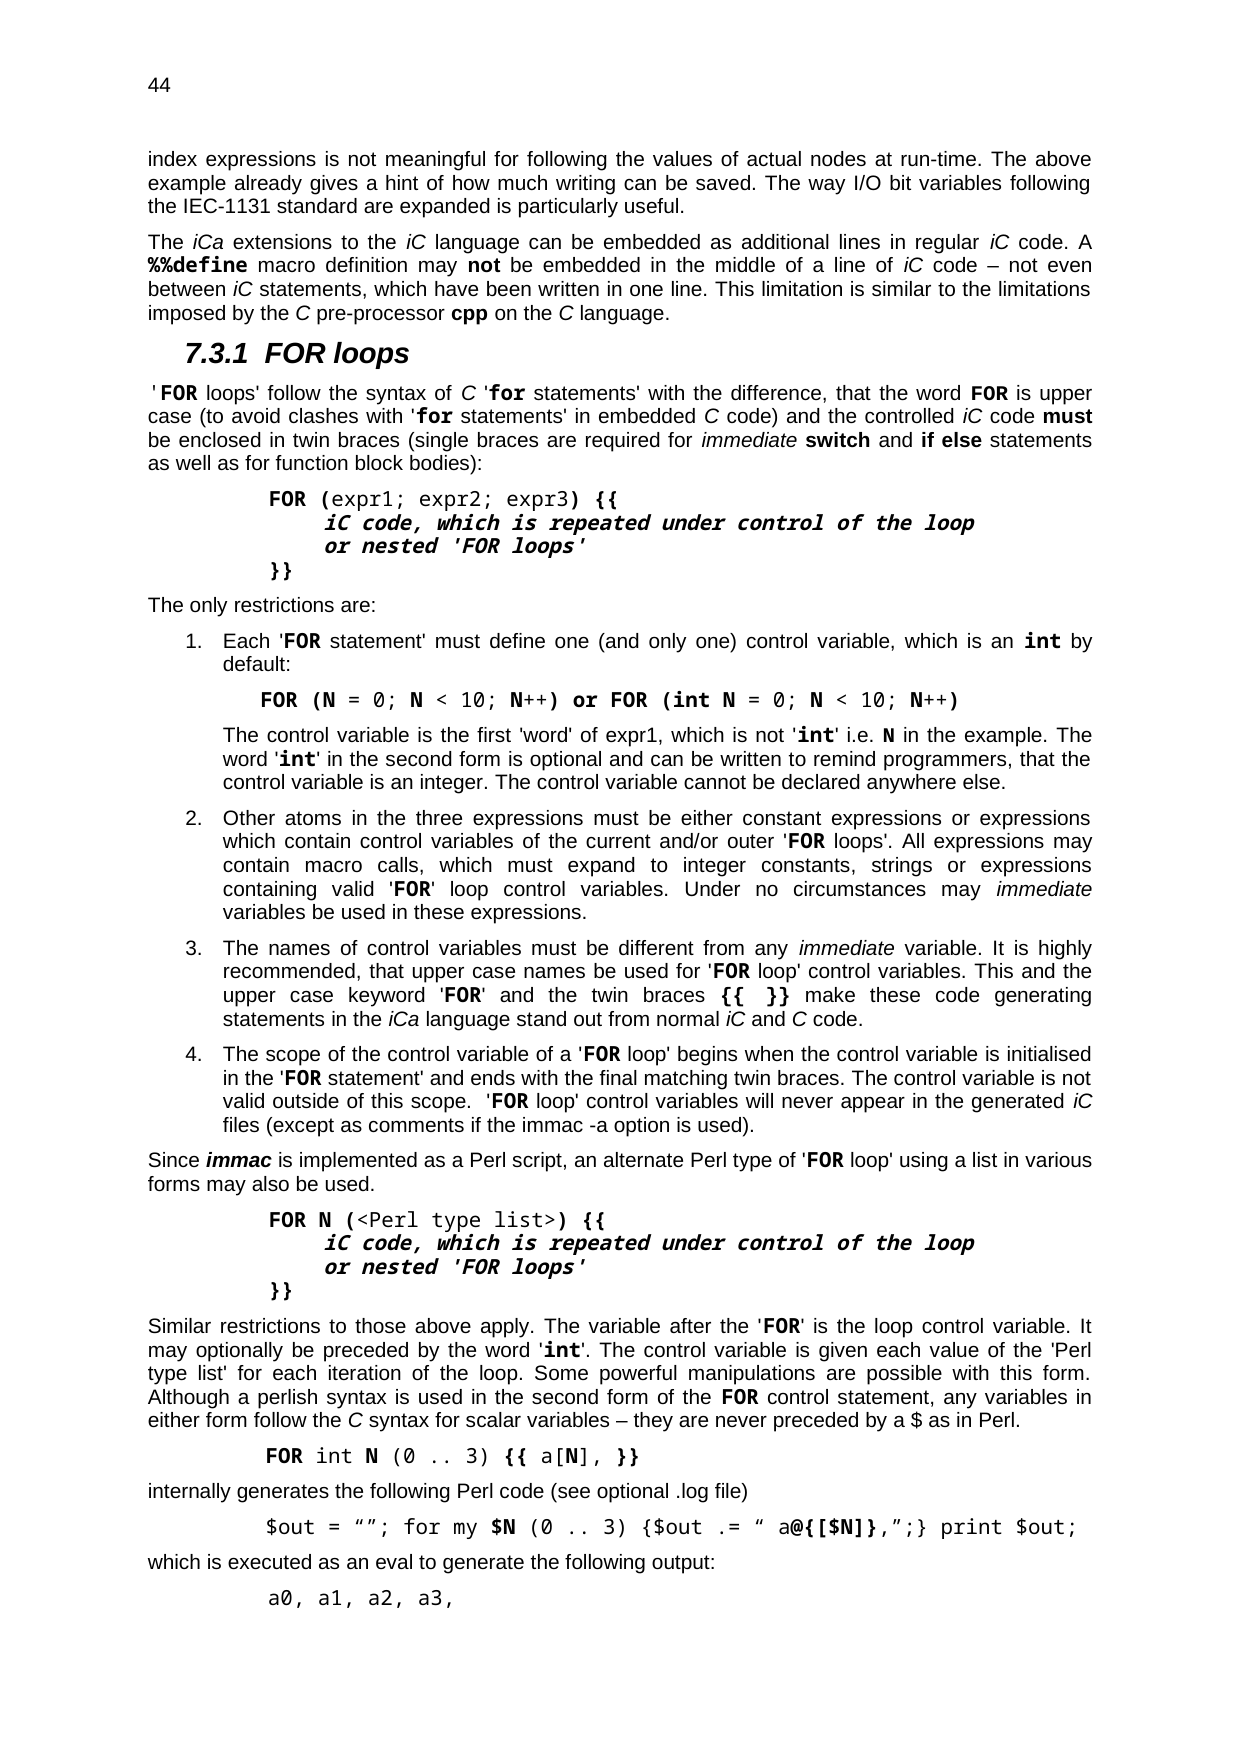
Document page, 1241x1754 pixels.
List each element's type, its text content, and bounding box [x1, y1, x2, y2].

list Each 'FOR statement' must define one (and only one) control variable, which is an int by default: [185, 629, 1092, 676]
text internally generates the following Perl code (see optional .log file) [148, 1480, 1092, 1503]
list The names of control variables must be different from any immediate variable. It is highly recommended, that upper case names be used for 'FOR loop' control variables. This and the upper case keyword 'FOR' and the twin braces {{ }} make these code generating statements in the iCa language stand out from normal iC and C code. [185, 936, 1092, 1031]
text a0, a1, a2, a3, [265, 1586, 1092, 1610]
text 'FOR loops' follow the syntax of C 'for statements' with the difference, that the word FOR is upper case (to avoid clashes with 'for statements' in embedded C code) and the controlled iC code must be enclosed in twin braces (single braces are required for immediate switch and if else statements as well as for function block bodies): [148, 381, 1092, 476]
text FOR (expr1; expr2; expr3) {{ iC code, which is repeated under control of the loop or nested 'FOR loops' }} [268, 487, 1092, 582]
text $out = “”; for my $N (0 .. 3) {$out .= “ a@{[$N]},”;} print $out; [265, 1515, 1092, 1539]
list The control variable is the first 'word' of expr1, which is not 'int' i.e. N in the example. The word 'int' in the second form is optional and can be written to remind programmers, that the control variable is an integer. The control variable cannot be declared anywhere else. [185, 724, 1092, 794]
text FOR int N (0 .. 3) {{ a[N], }} [265, 1444, 1092, 1468]
text index expressions is not meaningful for following the values of actual nodes at run-time. The above example already gives a hint of how much writing can be saved. The way I/O bit variables following the IEC-1131 standard are expanded is particularly useful. [148, 148, 1092, 219]
text The iCa extensions to the iC language can be embedded as additional lines in regular iC code. A %%define macro definition may not be embedded in the middle of a line of iC code – not even between iC statements, which have been written in one line. This limitation is similar to the limitations imposed by the C pre-processor cpp on the C language. [148, 230, 1092, 325]
list Other atoms in the three expressions must be either constant expressions or expressions which contain control variables of the current and/or outer 'FOR loops'. All expressions may contain macro calls, which must expand to integer constants, strings or expressions containing valid 'FOR' loop control variables. Under no circumstances may immediate variables be used in these expressions. [185, 806, 1092, 924]
text The only restrictions are: [148, 594, 1092, 617]
list FOR (N = 0; N < 10; N++) or FOR (int N = 0; N < 10; N++) [223, 688, 1092, 712]
text FOR N (<Perl type list>) {{ iC code, which is repeated under control of the loop or nested 'FOR loops' }} [268, 1208, 1092, 1303]
text Similar restrictions to those above apply. The variable after the 'FOR' is the loop control variable. It may optionally be preceded by the word 'int'. The control variable is given each value of the 'Perl type list' for each iteration of the loop. Some powerful manipulations are possible with this form. Although a perlish syntax is used in the second form of the FOR control statement, any variables in either form follow the C syntax for scalar variables – they are never preceded by a $ as in Perl. [148, 1314, 1092, 1433]
list The scope of the control variable of a 'FOR loop' begins when the control variable is initialised in the 'FOR statement' and ends with the final matching twin braces. The control variable is not valid outside of this scope. 'FOR loop' control variables will never appear in the generated iC files (except as comments if the immac -a option is used). [185, 1043, 1092, 1137]
text which is executed as an eval to generate the following output: [148, 1551, 1092, 1574]
subtitle FOR loops [184, 337, 1092, 369]
text Since immac is implemented as a Perl script, an alternate Perl type of 'FOR loop' using a list in various forms may also be used. [148, 1149, 1092, 1196]
